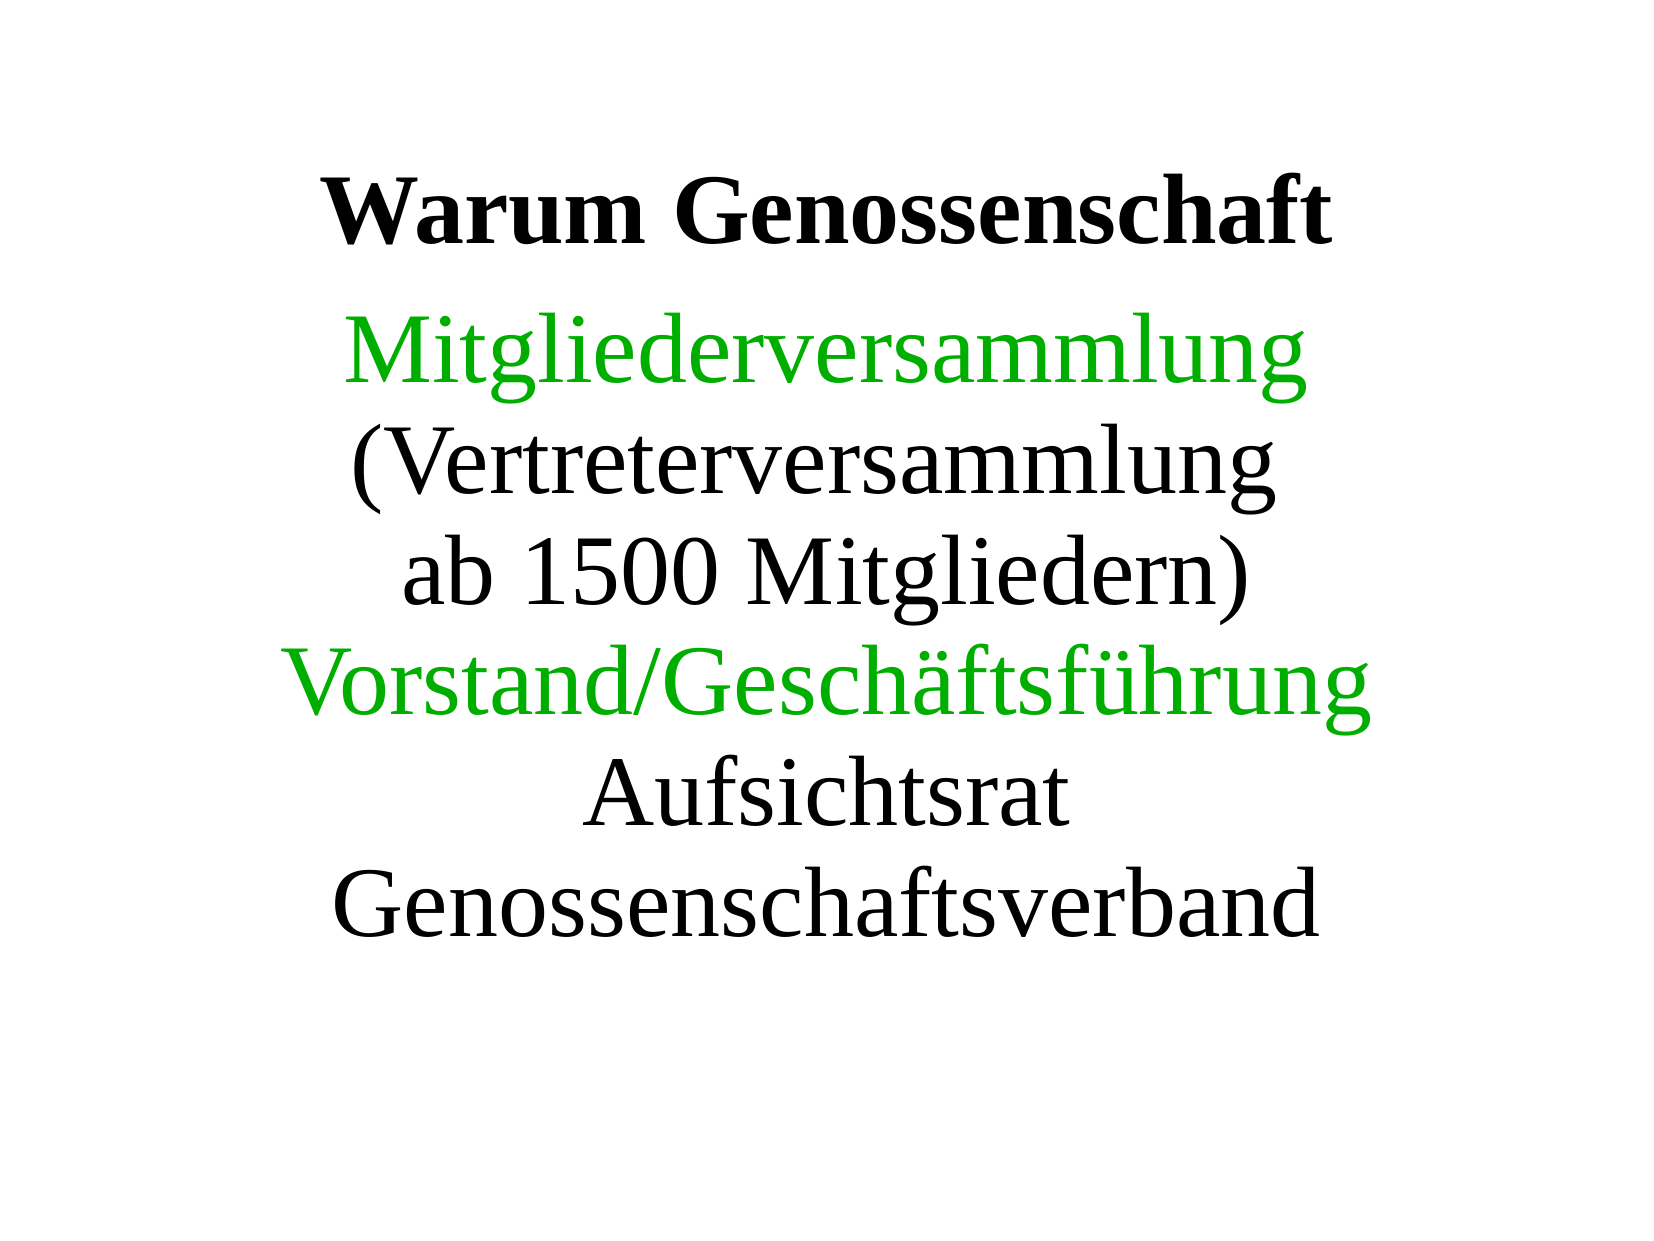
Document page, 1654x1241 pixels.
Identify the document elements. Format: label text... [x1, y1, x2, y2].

text_box Warum Genossenschaft Mitgliederversammlung (Vertreterversammlung ab 1500 Mitgliedern) Vorstand/Geschäftsführung Aufsichtsrat Genossenschaftsverband [265, 147, 1388, 966]
